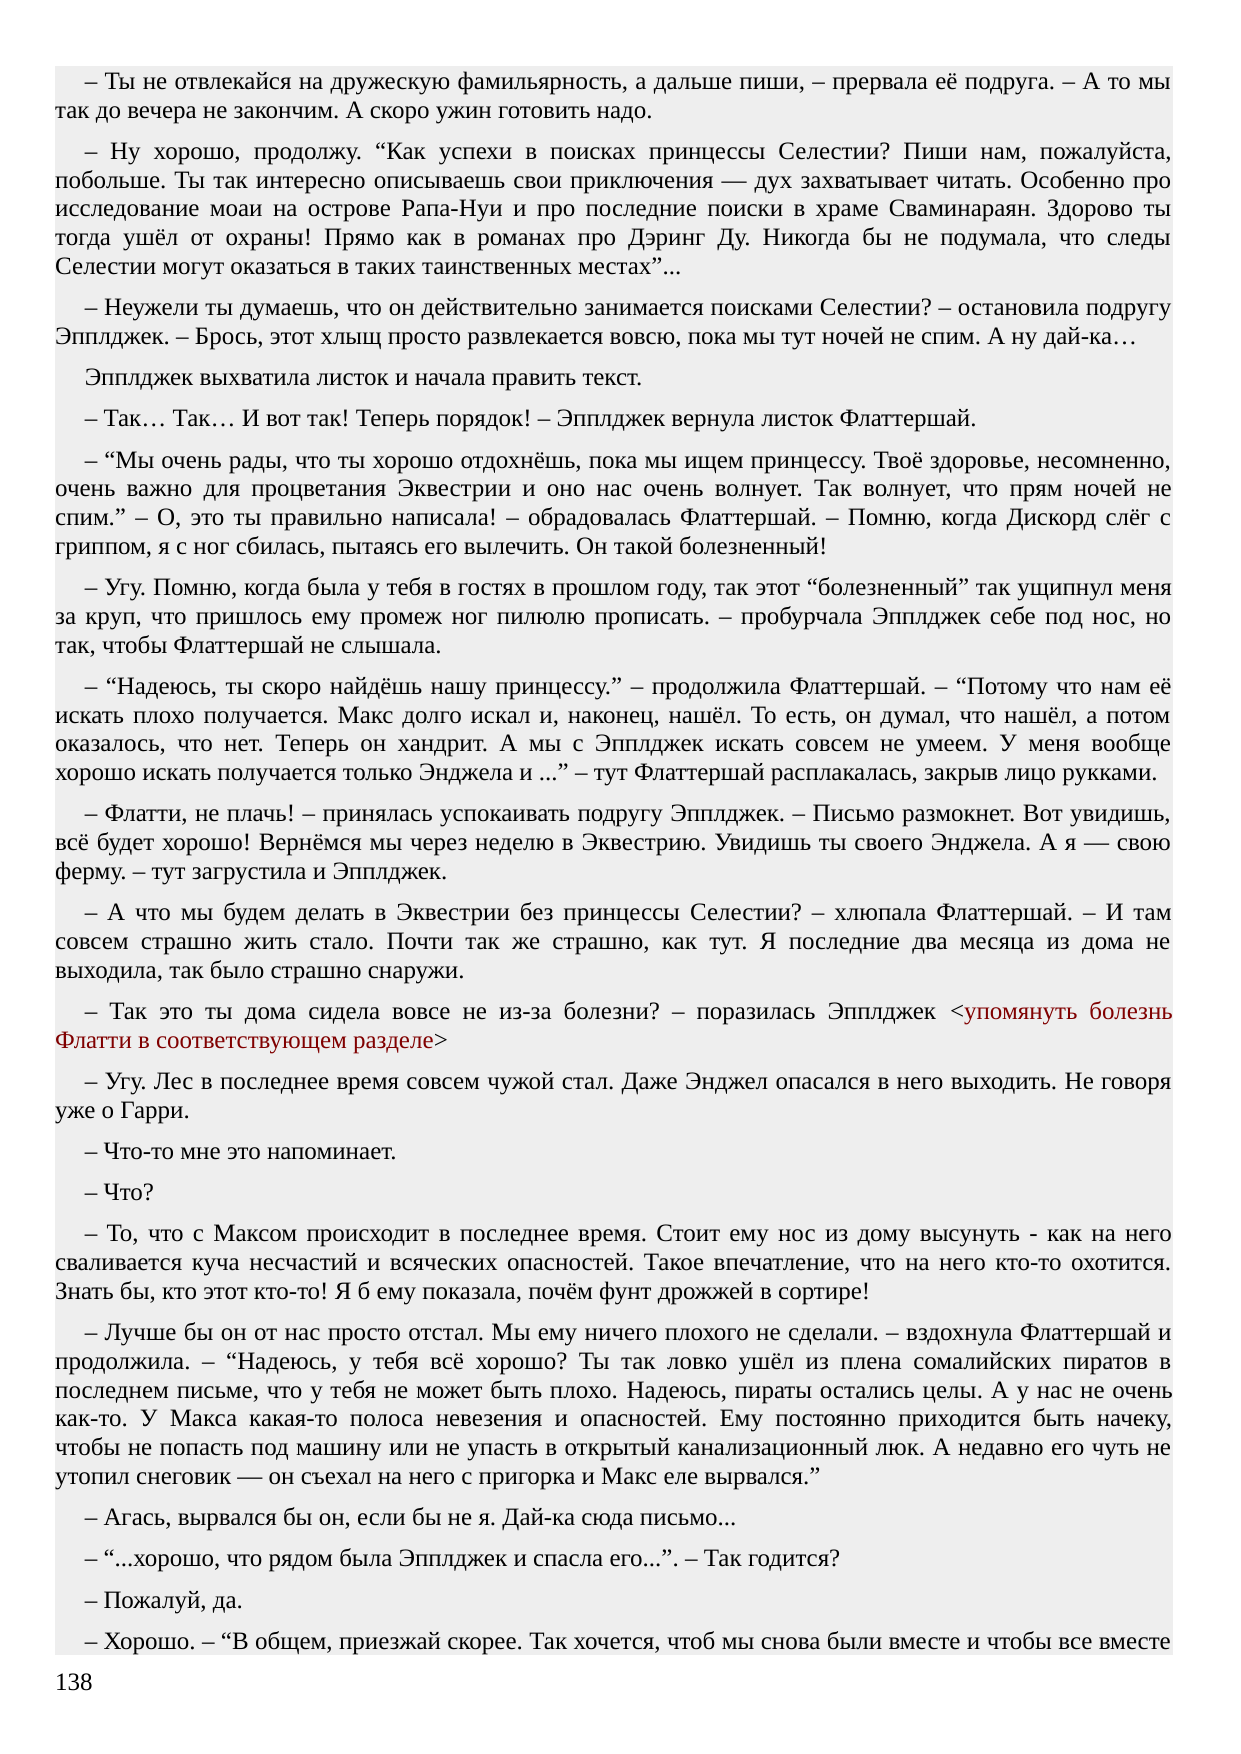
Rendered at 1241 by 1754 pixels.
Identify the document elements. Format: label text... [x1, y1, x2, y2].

text – “Надеюсь, ты скоро найдёшь нашу принцессу.” – продолжила Флаттершай. – “Потому что нам её искать плохо получается. Макс долго искал и, наконец, нашёл. То есть, он думал, что нашёл, а потом оказалось, что нет. Теперь он хандрит. А мы с Эпплджек искать совсем не умеем. У меня вообще хорошо искать получается только Энджела и ...” – тут Флаттершай расплакалась, закрыв лицо рукками. [55, 671, 1173, 786]
text – “...хорошо, что рядом была Эпплджек и спасла его...”. – Так годится? [55, 1543, 1173, 1572]
text – Хорошо. – “В общем, приезжай скорее. Так хочется, чтоб мы снова были вместе и чтобы все вместе [55, 1626, 1173, 1655]
text – Так… Так… И вот так! Теперь порядок! – Эпплджек вернула листок Флаттершай. [55, 403, 1173, 432]
text – А что мы будем делать в Эквестрии без принцессы Селестии? – хлюпала Флаттершай. – И там совсем страшно жить стало. Почти так же страшно, как тут. Я последние два месяца из дома не выходила, так было страшно снаружи. [55, 897, 1173, 983]
text – Что-то мне это напоминает. [55, 1136, 1173, 1165]
text – Флатти, не плачь! – принялась успокаивать подругу Эпплджек. – Письмо размокнет. Вот увидишь, всё будет хорошо! Вернёмся мы через неделю в Эквестрию. Увидишь ты своего Энджела. А я — свою ферму. – тут загрустила и Эпплджек. [55, 798, 1173, 885]
text – Ну хорошо, продолжу. “Как успехи в поисках принцессы Селестии? Пиши нам, пожалуйста, побольше. Ты так интересно описываешь свои приключения — дух захватывает читать. Особенно про исследование моаи на острове Рапа-Нуи и про последние поиски в храме Сваминараян. Здорово ты тогда ушёл от охраны! Прямо как в романах про Дэринг Ду. Никогда бы не подумала, что следы Селестии могут оказаться в таких таинственных местах”... [55, 136, 1173, 280]
text Эпплджек выхватила листок и начала править текст. [55, 362, 1173, 391]
text – Неужели ты думаешь, что он действительно занимается поисками Селестии? – остановила подругу Эпплджек. – Брось, этот хлыщ просто развлекается вовсю, пока мы тут ночей не спим. А ну дай-ка… [55, 292, 1173, 350]
text – Что? [55, 1177, 1173, 1206]
text – “Мы очень рады, что ты хорошо отдохнёшь, пока мы ищем принцессу. Твоё здоровье, несомненно, очень важно для процветания Эквестрии и оно нас очень волнует. Так волнует, что прям ночей не спим.” – О, это ты правильно написала! – обрадовалась Флаттершай. – Помню, когда Дискорд слёг с гриппом, я с ног сбилась, пытаясь его вылечить. Он такой болезненный! [55, 445, 1173, 560]
text – Так это ты дома сидела вовсе не из-за болезни? – поразилась Эпплджек <упомянуть болезнь Флатти в соответствующем разделе> [55, 996, 1173, 1053]
text – То, что с Максом происходит в последнее время. Стоит ему нос из дому высунуть - как на него сваливается куча несчастий и всяческих опасностей. Такое впечатление, что на него кто-то охотится. Знать бы, кто этот кто-то! Я б ему показала, почём фунт дрожжей в сортире! [55, 1218, 1173, 1305]
text – Угу. Лес в последнее время совсем чужой стал. Даже Энджел опасался в него выходить. Не говоря уже о Гарри. [55, 1066, 1173, 1123]
text – Лучше бы он от нас просто отстал. Мы ему ничего плохого не сделали. – вздохнула Флаттершай и продолжила. – “Надеюсь, у тебя всё хорошо? Ты так ловко ушёл из плена сомалийских пиратов в последнем письме, что у тебя не может быть плохо. Надеюсь, пираты остались целы. А у нас не очень как-то. У Макса какая-то полоса невезения и опасностей. Ему постоянно приходится быть начеку, чтобы не попасть под машину или не упасть в открытый канализационный люк. А недавно его чуть не утопил снеговик — он съехал на него с пригорка и Макс еле вырвался.” [55, 1317, 1173, 1490]
text – Агась, вырвался бы он, если бы не я. Дай-ка сюда письмо... [55, 1502, 1173, 1531]
text – Угу. Помню, когда была у тебя в гостях в прошлом году, так этот “болезненный” так ущипнул меня за круп, что пришлось ему промеж ног пилюлю прописать. – пробурчала Эпплджек себе под нос, но так, чтобы Флаттершай не слышала. [55, 572, 1173, 658]
text – Ты не отвлекайся на дружескую фамильярность, а дальше пиши, – прервала её подруга. – А то мы так до вечера не закончим. А скоро ужин готовить надо. [55, 66, 1173, 123]
text – Пожалуй, да. [55, 1585, 1173, 1613]
